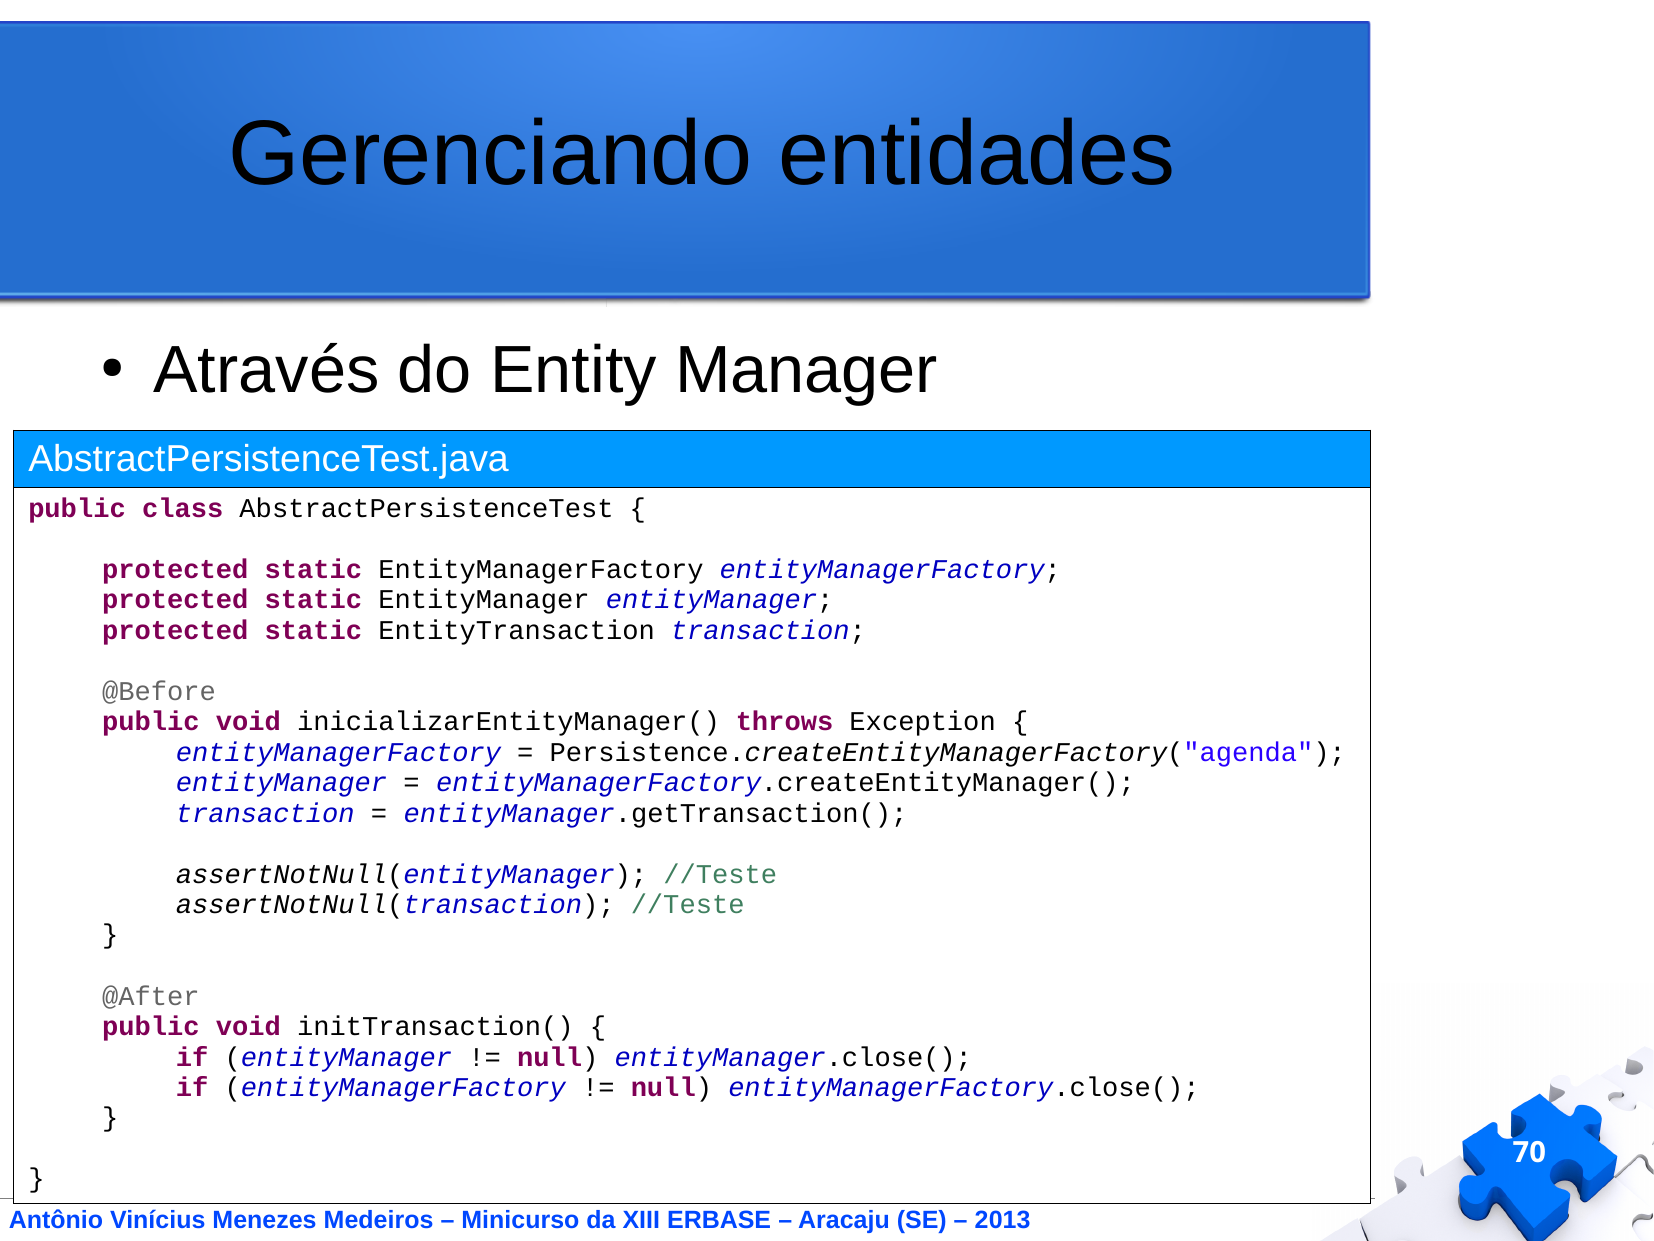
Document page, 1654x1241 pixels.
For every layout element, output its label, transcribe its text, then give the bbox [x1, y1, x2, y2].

list Através do Entity Manager [82, 332, 1356, 430]
table_cell public class AbstractPersistenceTest { protected static EntityManagerFactory entityManagerFactory; protected static EntityManager entityManager; protected static EntityTransaction transaction; @Before public void inicializarEntityManager() throws Exception { entityManagerFactory = Persistence.createEntityManagerFactory("agenda"); entityManager = entityManagerFactory.createEntityManager(); transaction = entityManager.getTransaction(); assertNotNull(entityManager); //Teste assertNotNull(transaction); //Teste } @After public void initTransaction() { if (entityManager != null) entityManager.close(); if (entityManagerFactory != null) entityManagerFactory.close(); } } [14, 488, 1370, 1203]
title Gerenciando entidades [82, 49, 1323, 257]
picture [0, 21, 1375, 307]
table_header AbstractPersistenceTest.java [14, 431, 1370, 487]
picture [1311, 983, 1654, 1241]
